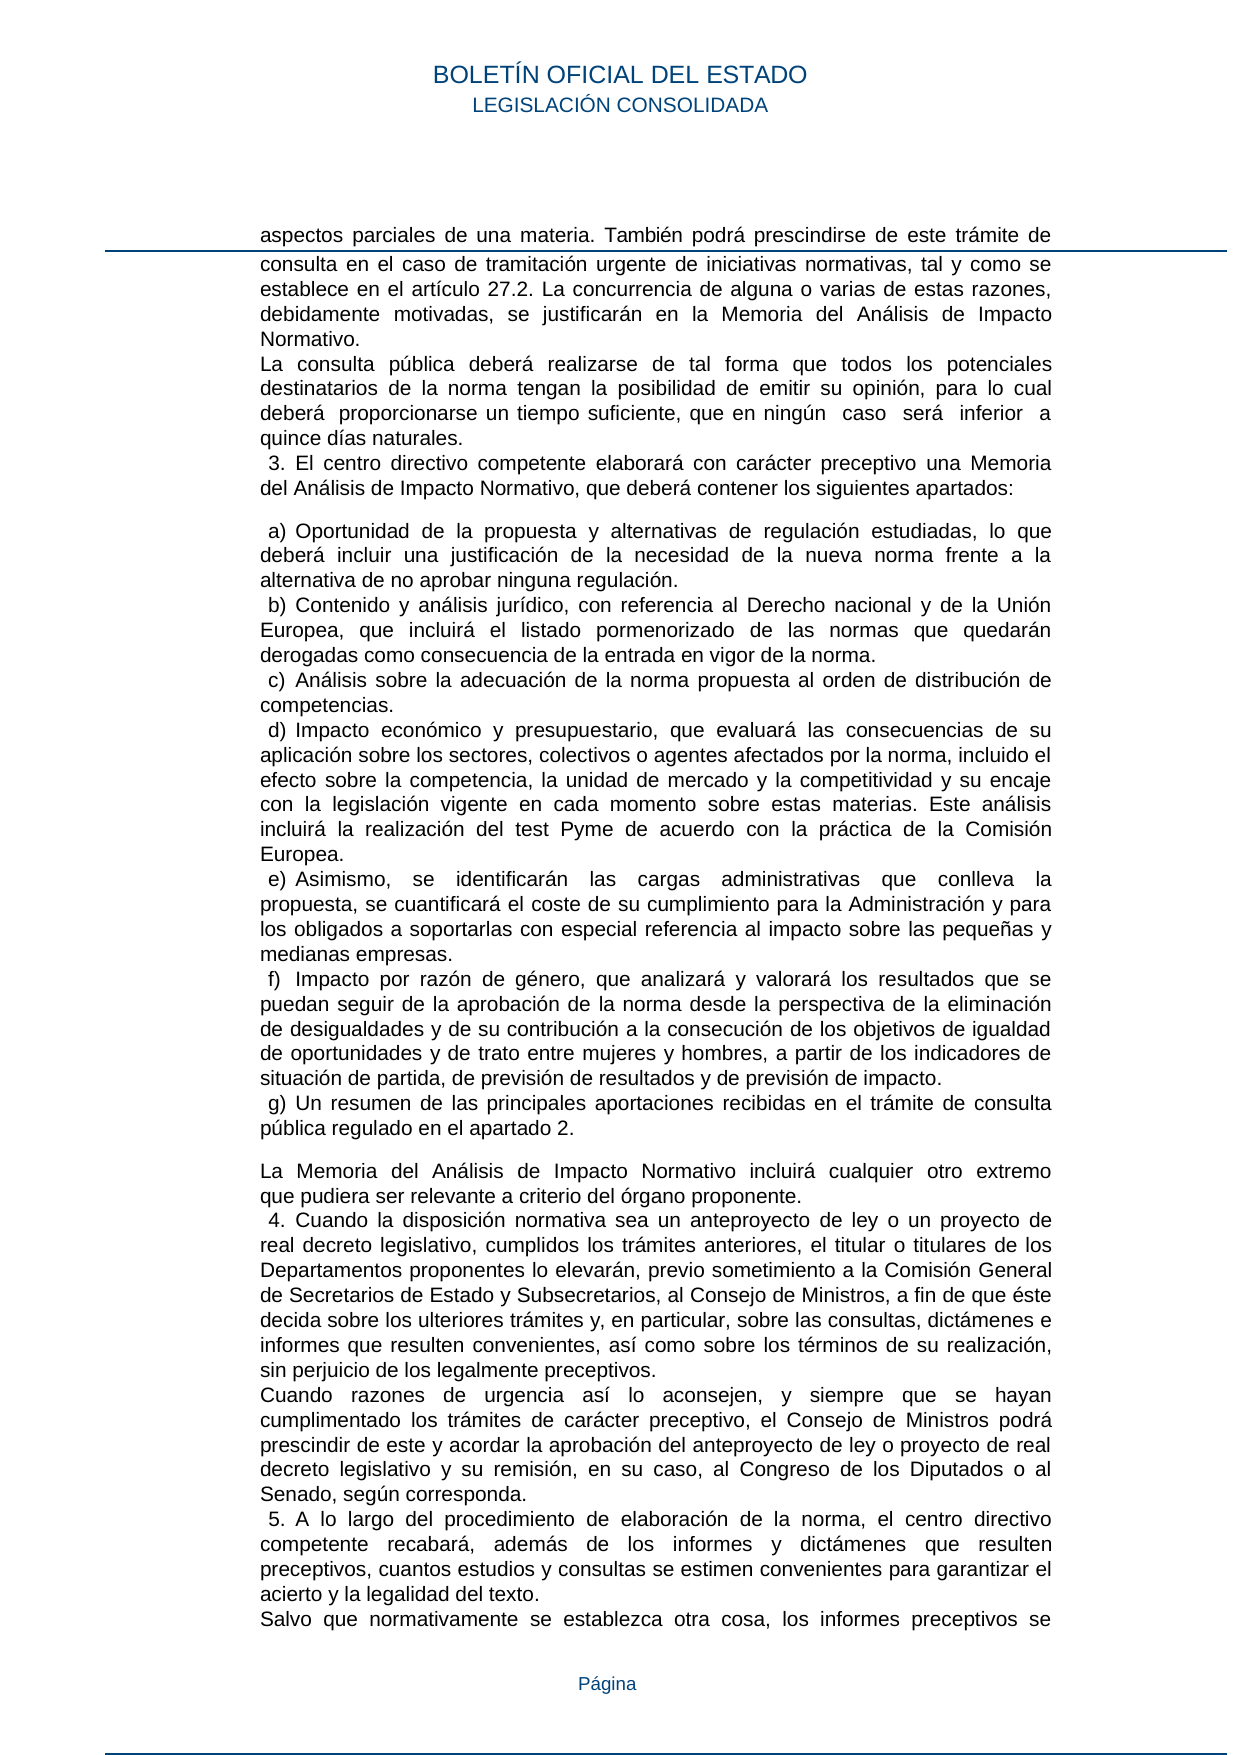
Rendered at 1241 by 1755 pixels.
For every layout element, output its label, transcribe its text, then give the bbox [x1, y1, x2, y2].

list Impacto económico y presupuestario, que evaluará las consecuencias de su aplicación sobre los sectores, colectivos o agentes afectados por la norma, incluido el efecto sobre la competencia, la unidad de mercado y la competitividad y su encaje con la legislación vigente en cada momento sobre estas materias. Este análisis incluirá la realización del test Pyme de acuerdo con la práctica de la Comisión Europea. [232, 718, 1052, 866]
text La Memoria del Análisis de Impacto Normativo incluirá cualquier otro extremo que pudiera ser relevante a criterio del órgano proponente. [260, 1158, 1052, 1207]
list Contenido y análisis jurídico, con referencia al Derecho nacional y de la Unión Europea, que incluirá el listado pormenorizado de las normas que quedarán derogadas como consecuencia de la entrada en vigor de la norma. [232, 593, 1052, 667]
text aspectos parciales de una materia. También podrá prescindirse de este trámite de [260, 223, 1052, 250]
list Cuando la disposición normativa sea un anteproyecto de ley o un proyecto de real decreto legislativo, cumplidos los trámites anteriores, el titular o titulares de los Departamentos proponentes lo elevarán, previo sometimiento a la Comisión General de Secretarios de Estado y Subsecretarios, al Consejo de Ministros, a fin de que éste decida sobre los ulteriores trámites y, en particular, sobre las consultas, dictámenes e informes que resulten convenientes, así como sobre los términos de su realización, sin perjuicio de los legalmente preceptivos. [233, 1208, 1052, 1382]
text Cuando razones de urgencia así lo aconsejen, y siempre que se hayan cumplimentado los trámites de carácter preceptivo, el Consejo de Ministros podrá prescindir de este y acordar la aprobación del anteproyecto de ley o proyecto de real decreto legislativo y su remisión, en su caso, al Congreso de los Diputados o al Senado, según corresponda. [260, 1383, 1052, 1506]
list Impacto por razón de género, que analizará y valorará los resultados que se puedan seguir de la aprobación de la norma desde la perspectiva de la eliminación de desigualdades y de su contribución a la consecución de los objetivos de igualdad de oportunidades y de trato entre mujeres y hombres, a partir de los indicadores de situación de partida, de previsión de resultados y de previsión de impacto. [232, 967, 1052, 1090]
list A lo largo del procedimiento de elaboración de la norma, el centro directivo competente recabará, además de los informes y dictámenes que resulten preceptivos, cuantos estudios y consultas se estimen convenientes para garantizar el acierto y la legalidad del texto. [233, 1507, 1052, 1606]
list Asimismo, se identificarán las cargas administrativas que conlleva la propuesta, se cuantificará el coste de su cumplimiento para la Administración y para los obligados a soportarlas con especial referencia al impacto sobre las pequeñas y medianas empresas. [232, 867, 1052, 966]
list Análisis sobre la adecuación de la norma propuesta al orden de distribución de competencias. [232, 668, 1052, 717]
list El centro directivo competente elaborará con carácter preceptivo una Memoria del Análisis de Impacto Normativo, que deberá contener los siguientes apartados: [233, 451, 1052, 500]
text Salvo que normativamente se establezca otra cosa, los informes preceptivos se [260, 1607, 1052, 1631]
text La consulta pública deberá realizarse de tal forma que todos los potenciales destinatarios de la norma tengan la posibilidad de emitir su opinión, para lo cual deberá proporcionarse un tiempo suficiente, que en ningún caso será inferior a quince días naturales. [260, 351, 1052, 450]
list Oportunidad de la propuesta y alternativas de regulación estudiadas, lo que deberá incluir una justificación de la necesidad de la nueva norma frente a la alternativa de no aprobar ninguna regulación. [232, 518, 1052, 592]
list Un resumen de las principales aportaciones recibidas en el trámite de consulta pública regulado en el apartado 2. [232, 1091, 1052, 1140]
text consulta en el caso de tramitación urgente de iniciativas normativas, tal y como se establece en el artículo 27.2. La concurrencia de alguna o varias de estas razones, debidamente motivadas, se justificarán en la Memoria del Análisis de Impacto Normativo. [260, 252, 1052, 350]
